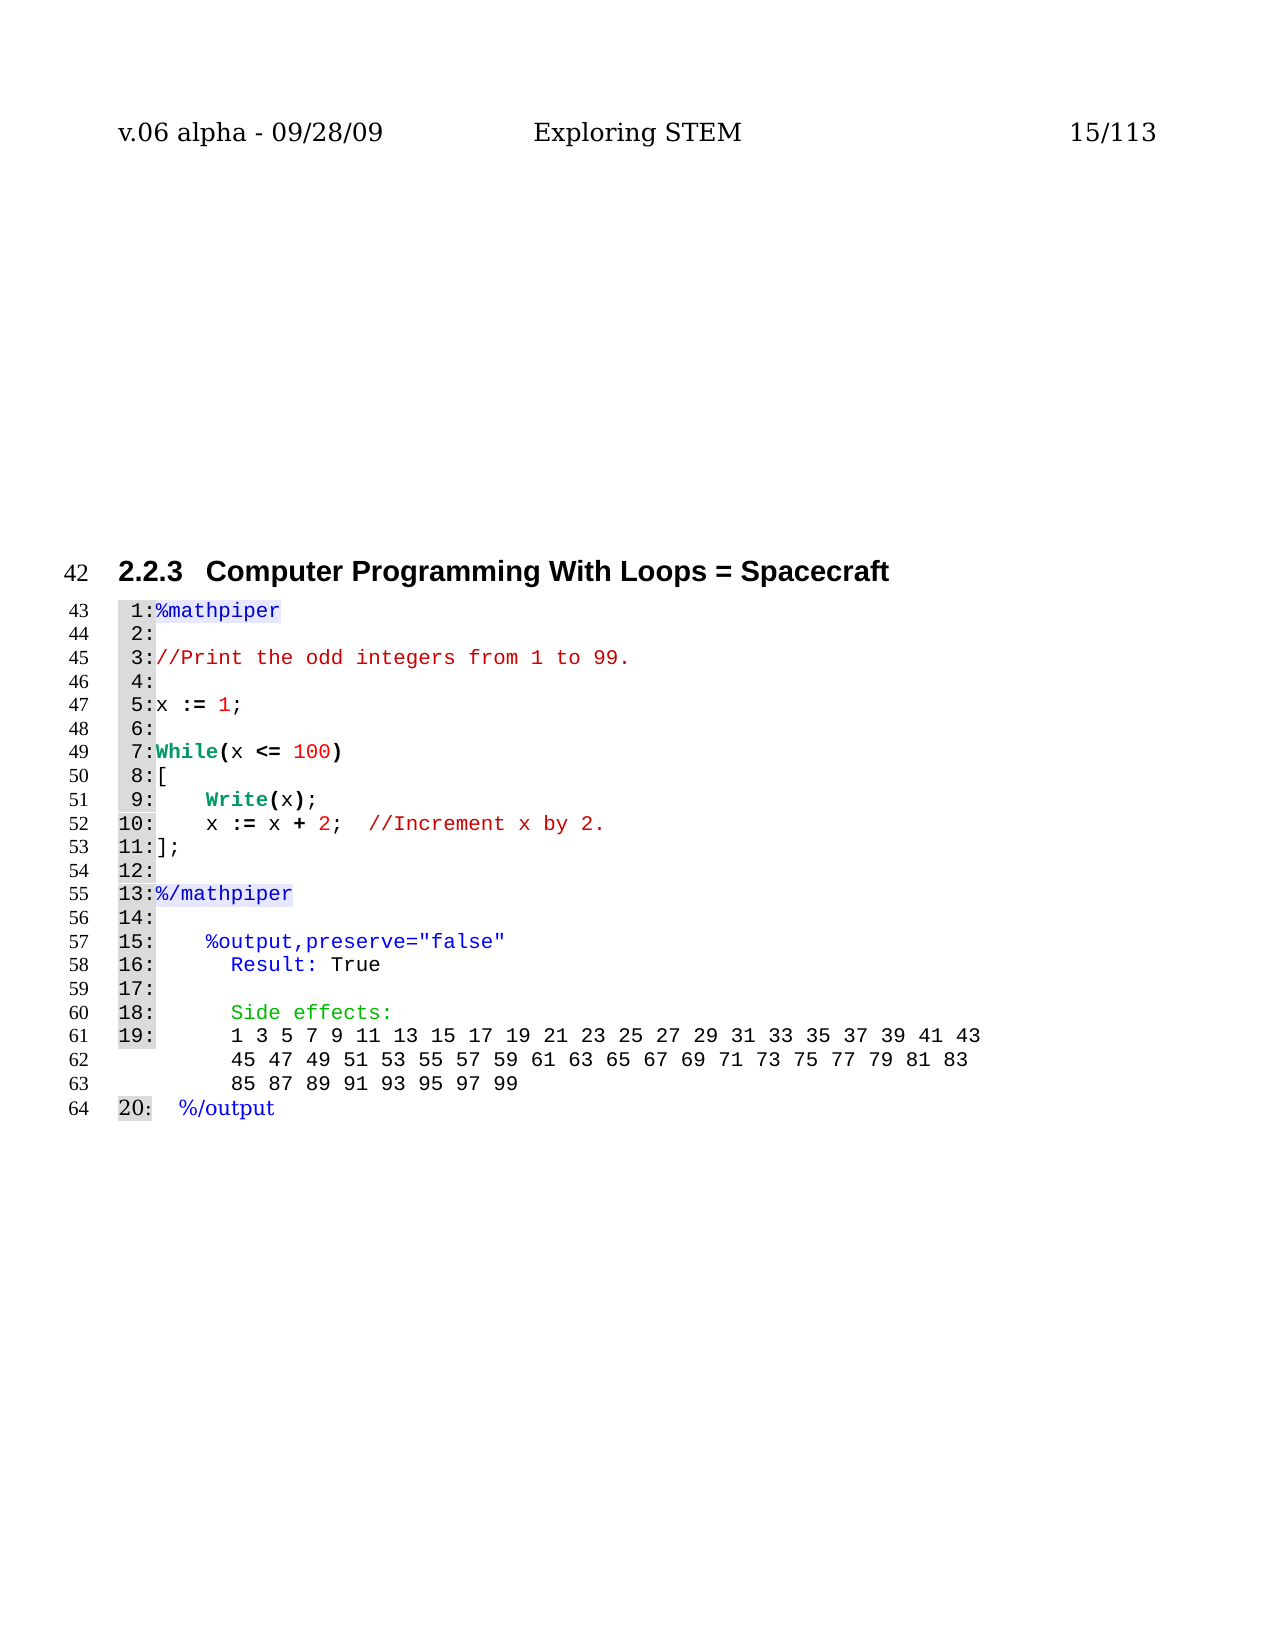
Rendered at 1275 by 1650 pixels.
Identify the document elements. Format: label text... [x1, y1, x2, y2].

text 18: Side effects: [118, 1002, 1157, 1025]
text 3://Print the odd integers from 1 to 99. [118, 647, 1157, 671]
text 6: [118, 718, 1157, 742]
text 2: [118, 623, 1157, 647]
text 20: %/output [118, 1096, 1157, 1121]
text 8:[ [118, 765, 1157, 789]
text 1:%mathpiper [118, 600, 1157, 623]
text 16: Result: True [118, 954, 1157, 978]
text 19: 1 3 5 7 9 11 13 15 17 19 21 23 25 27 29 31 33 35 37 39 41 43 [118, 1025, 1157, 1049]
text 14: [118, 907, 1157, 931]
text 11:]; [118, 836, 1157, 860]
text 45 47 49 51 53 55 57 59 61 63 65 67 69 71 73 75 77 79 81 83 [118, 1049, 1157, 1073]
text 13:%/mathpiper [118, 883, 1157, 907]
text 7:While(x <= 100) [118, 742, 1157, 765]
text 85 87 89 91 93 95 97 99 [118, 1073, 1157, 1096]
text 12: [118, 860, 1157, 883]
text 5:x := 1; [118, 694, 1157, 718]
text 4: [118, 671, 1157, 694]
text 15: %output,preserve="false" [118, 931, 1157, 954]
text 10: x := x + 2; //Increment x by 2. [118, 812, 1157, 836]
text 9: Write(x); [118, 789, 1157, 812]
text 17: [118, 978, 1157, 1002]
subtitle Computer Programming With Loops = Spacecraft [118, 554, 1157, 588]
